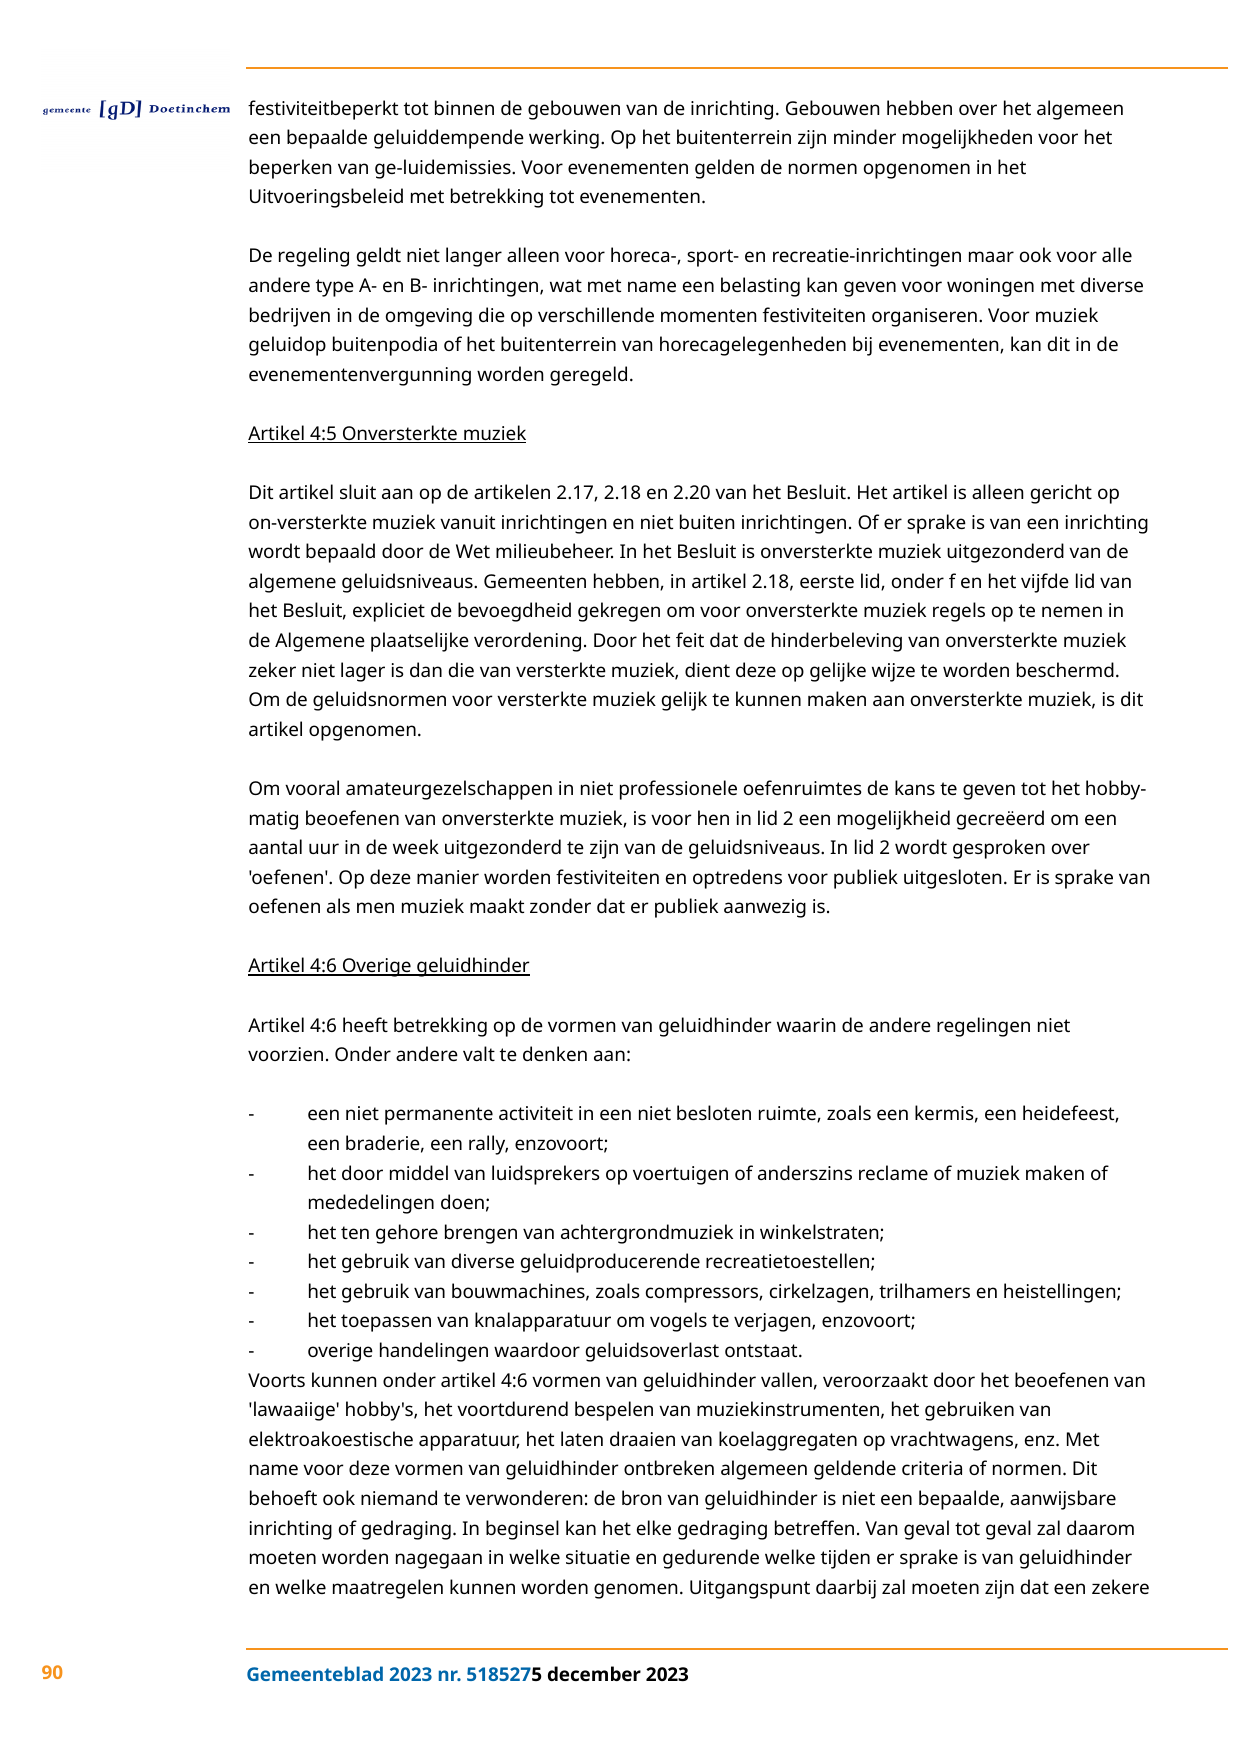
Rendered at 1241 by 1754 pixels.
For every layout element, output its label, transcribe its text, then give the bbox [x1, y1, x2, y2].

text De regeling geldt niet langer alleen voor horeca-, sport- en recreatie-inrichtingen maar ook voor alle andere type A- en B- inrichtingen, wat met name een belasting kan geven voor woningen met diverse bedrijven in de omgeving die op verschillende momenten festiviteiten organiseren. Voor muziek geluidop buitenpodia of het buitenterrein van horecagelegenheden bij evenementen, kan dit in de evenementenvergunning worden geregeld. [248, 243, 1152, 387]
list het gebruik van bouwmachines, zoals compressors, cirkelzagen, trilhamers en heistellingen; [248, 1278, 1152, 1304]
text Voorts kunnen onder artikel 4:6 vormen van geluidhinder vallen, veroorzaakt door het beoefenen van 'lawaaiige' hobby's, het voortdurend bespelen van muziekinstrumenten, het gebruiken van elektroakoestische apparatuur, het laten draaien van koelaggregaten op vrachtwagens, enz. Met name voor deze vormen van geluidhinder ontbreken algemeen geldende criteria of normen. Dit behoeft ook niemand te verwonderen: de bron van geluidhinder is niet een bepaalde, aanwijsbare inrichting of gedraging. In beginsel kan het elke gedraging betreffen. Van geval tot geval zal daarom moeten worden nagegaan in welke situatie en gedurende welke tijden er sprake is van geluidhinder en welke maatregelen kunnen worden genomen. Uitgangspunt daarbij zal moeten zijn dat een zekere [248, 1367, 1152, 1600]
list het toepassen van knalapparatuur om vogels te verjagen, enzovoort; [248, 1308, 1152, 1333]
list overige handelingen waardoor geluidsoverlast ontstaat. [248, 1337, 1152, 1363]
list het door middel van luidsprekers op voertuigen of anderszins reclame of muziek maken of mededelingen doen; [248, 1160, 1152, 1215]
picture [41, 47, 231, 172]
text festiviteitbeperkt tot binnen de gebouwen van de inrichting. Gebouwen hebben over het algemeen een bepaalde geluiddempende werking. Op het buitenterrein zijn minder mogelijkheden voor het beperken van ge-luidemissies. Voor evenementen gelden de normen opgenomen in het Uitvoeringsbeleid met betrekking tot evenementen. [248, 95, 1152, 209]
text Artikel 4:6 Overige geluidhinder [248, 953, 1152, 978]
list een niet permanente activiteit in een niet besloten ruimte, zoals een kermis, een heidefeest, een braderie, een rally, enzovoort; [248, 1101, 1152, 1156]
text Artikel 4:5 Onversterkte muziek [248, 420, 1152, 446]
text Artikel 4:6 heeft betrekking op de vormen van geluidhinder waarin de andere regelingen niet voorzien. Onder andere valt te denken aan: [248, 1012, 1152, 1067]
list het ten gehore brengen van achtergrondmuziek in winkelstraten; [248, 1219, 1152, 1245]
text Om vooral amateurgezelschappen in niet professionele oefenruimtes de kans te geven tot het hobby-matig beoefenen van onversterkte muziek, is voor hen in lid 2 een mogelijkheid gecreëerd om een aantal uur in de week uitgezonderd te zijn van de geluidsniveaus. In lid 2 wordt gesproken over 'oefenen'. Op deze manier worden festiviteiten en optredens voor publiek uitgesloten. Er is sprake van oefenen als men muziek maakt zonder dat er publiek aanwezig is. [248, 775, 1152, 919]
list het gebruik van diverse geluidproducerende recreatietoestellen; [248, 1248, 1152, 1274]
text Dit artikel sluit aan op de artikelen 2.17, 2.18 en 2.20 van het Besluit. Het artikel is alleen gericht op on-versterkte muziek vanuit inrichtingen en niet buiten inrichtingen. Of er sprake is van een inrichting wordt bepaald door de Wet milieubeheer. In het Besluit is onversterkte muziek uitgezonderd van de algemene geluidsniveaus. Gemeenten hebben, in artikel 2.18, eerste lid, onder f en het vijfde lid van het Besluit, expliciet de bevoegdheid gekregen om voor onversterkte muziek regels op te nemen in de Algemene plaatselijke verordening. Door het feit dat de hinderbeleving van onversterkte muziek zeker niet lager is dan die van versterkte muziek, dient deze op gelijke wijze te worden beschermd. Om de geluidsnormen voor versterkte muziek gelijk te kunnen maken aan onversterkte muziek, is dit artikel opgenomen. [248, 479, 1152, 742]
